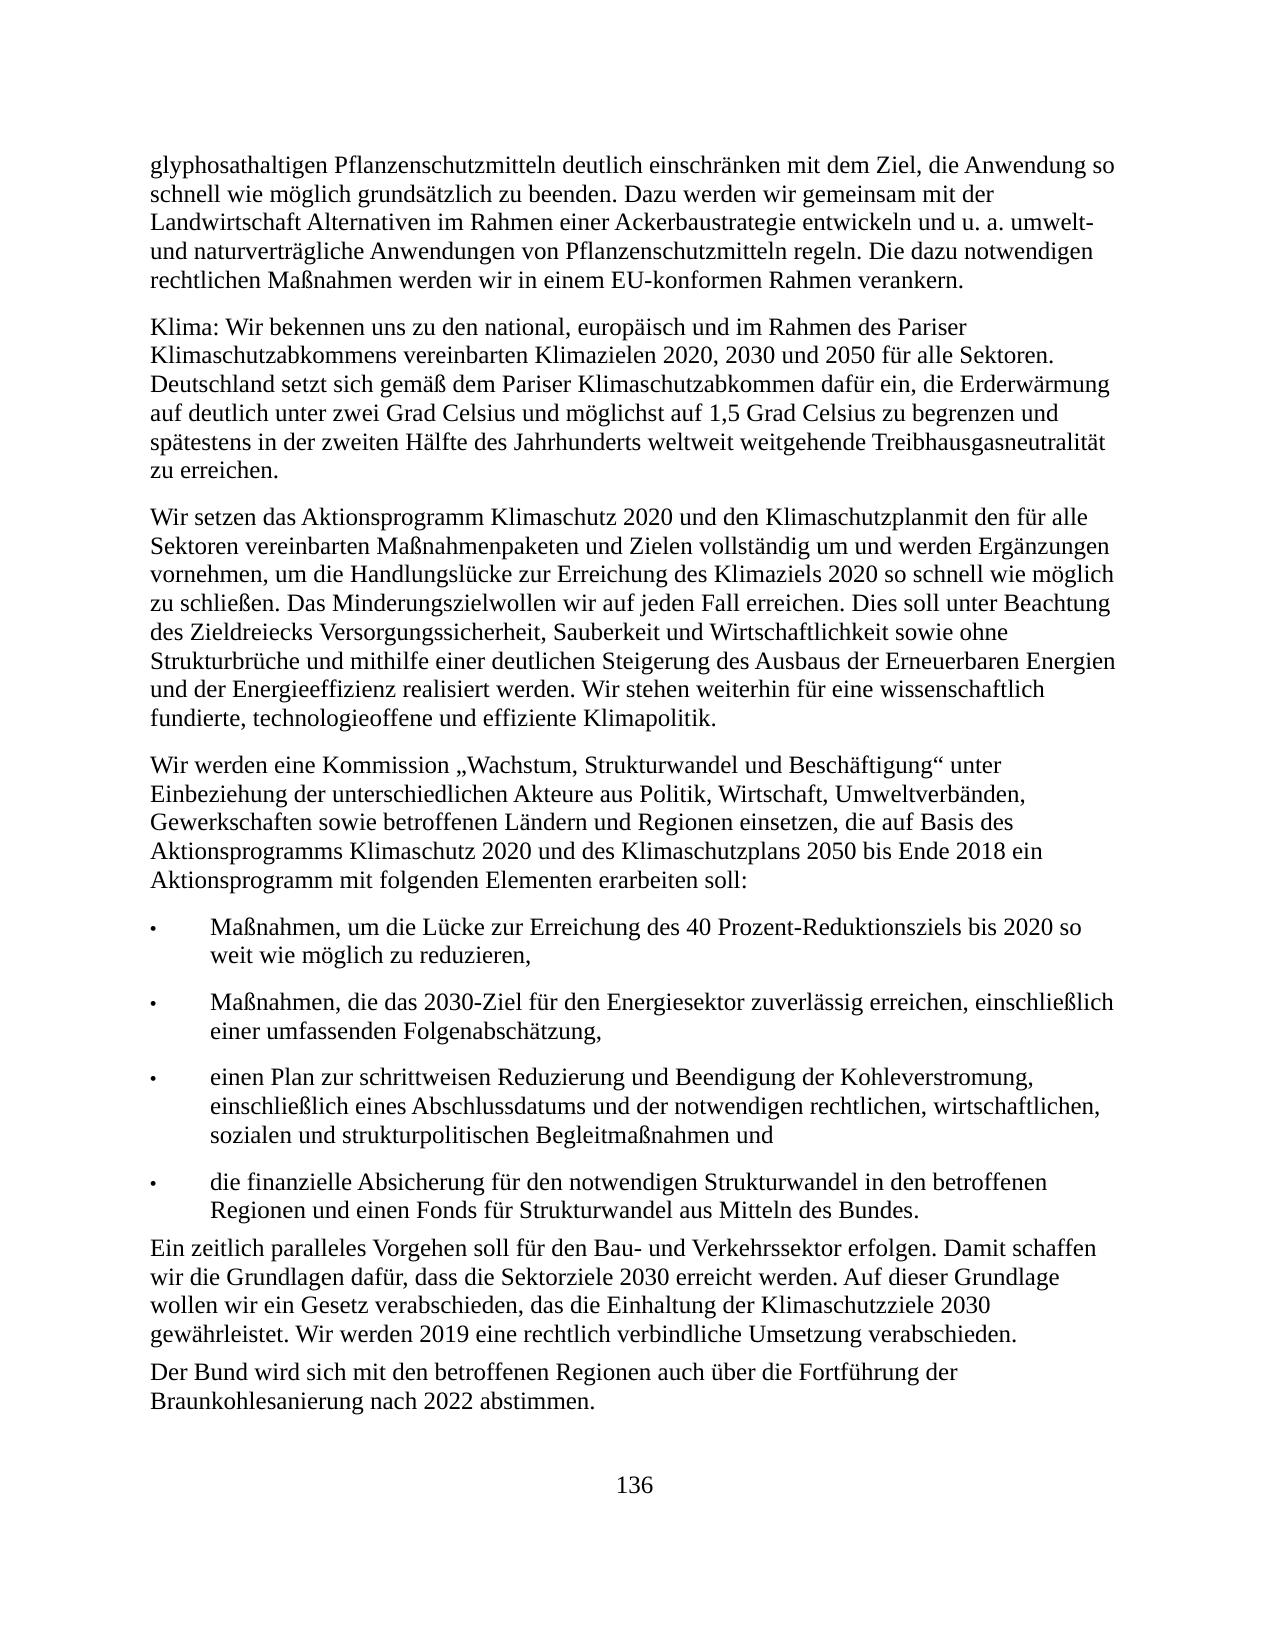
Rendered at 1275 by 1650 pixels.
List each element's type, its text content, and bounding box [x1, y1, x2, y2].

text Wir setzen das Aktionsprogramm Klimaschutz 2020 und den Klimaschutzplanmit den für alle Sektoren vereinbarten Maßnahmenpaketen und Zielen vollständig um und werden Ergänzungen vornehmen, um die Handlungslücke zur Erreichung des Klimaziels 2020 so schnell wie möglich zu schließen. Das Minderungszielwollen wir auf jeden Fall erreichen. Dies soll unter Beachtung des Zieldreiecks Versorgungssicherheit, Sauberkeit und Wirtschaftlichkeit sowie ohne Strukturbrüche und mithilfe einer deutlichen Steigerung des Ausbaus der Erneuerbaren Energien und der Energieeffizienz realisiert werden. Wir stehen weiterhin für eine wissenschaftlich fundierte, technologieoffene und effiziente Klimapolitik. [150, 502, 1125, 732]
list einen Plan zur schrittweisen Reduzierung und Beendigung der Kohleverstromung, einschließlich eines Abschlussdatums und der notwendigen rechtlichen, wirtschaftlichen, sozialen und strukturpolitischen Begleitmaßnahmen und [150, 1062, 1125, 1149]
text Wir werden eine Kommission „Wachstum, Strukturwandel und Beschäftigung“ unter Einbeziehung der unterschiedlichen Akteure aus Politik, Wirtschaft, Umweltverbänden, Gewerkschaften sowie betroffenen Ländern und Regionen einsetzen, die auf Basis des Aktionsprogramms Klimaschutz 2020 und des Klimaschutzplans 2050 bis Ende 2018 ein Aktionsprogramm mit folgenden Elementen erarbeiten soll: [150, 750, 1125, 894]
text glyphosathaltigen Pflanzenschutzmitteln deutlich einschränken mit dem Ziel, die Anwendung so schnell wie möglich grundsätzlich zu beenden. Dazu werden wir gemeinsam mit der Landwirtschaft Alternativen im Rahmen einer Ackerbaustrategie entwickeln und u. a. umwelt- und naturverträgliche Anwendungen von Pflanzenschutzmitteln regeln. Die dazu notwendigen rechtlichen Maßnahmen werden wir in einem EU-konformen Rahmen verankern. [150, 150, 1125, 294]
text Klima: Wir bekennen uns zu den national, europäisch und im Rahmen des Pariser Klimaschutzabkommens vereinbarten Klimazielen 2020, 2030 und 2050 für alle Sektoren. Deutschland setzt sich gemäß dem Pariser Klimaschutzabkommen dafür ein, die Erderwärmung auf deutlich unter zwei Grad Celsius und möglichst auf 1,5 Grad Celsius zu begrenzen und spätestens in der zweiten Hälfte des Jahrhunderts weltweit weitgehende Treibhausgasneutralität zu erreichen. [150, 312, 1125, 484]
list Maßnahmen, die das 2030-Ziel für den Energiesektor zuverlässig erreichen, einschließlich einer umfassenden Folgenabschätzung, [150, 987, 1125, 1044]
list die finanzielle Absicherung für den notwendigen Strukturwandel in den betroffenen Regionen und einen Fonds für Strukturwandel aus Mitteln des Bundes. [150, 1167, 1125, 1224]
text Ein zeitlich paralleles Vorgehen soll für den Bau- und Verkehrssektor erfolgen. Damit schaffen wir die Grundlagen dafür, dass die Sektorziele 2030 erreicht werden. Auf dieser Grundlage wollen wir ein Gesetz verabschieden, das die Einhaltung der Klimaschutzziele 2030 gewährleistet. Wir werden 2019 eine rechtlich verbindliche Umsetzung verabschieden. [150, 1233, 1125, 1348]
list Maßnahmen, um die Lücke zur Erreichung des 40 Prozent-Reduktionsziels bis 2020 so weit wie möglich zu reduzieren, [150, 912, 1125, 969]
text Der Bund wird sich mit den betroffenen Regionen auch über die Fortführung der Braunkohlesanierung nach 2022 abstimmen. [150, 1357, 1125, 1414]
